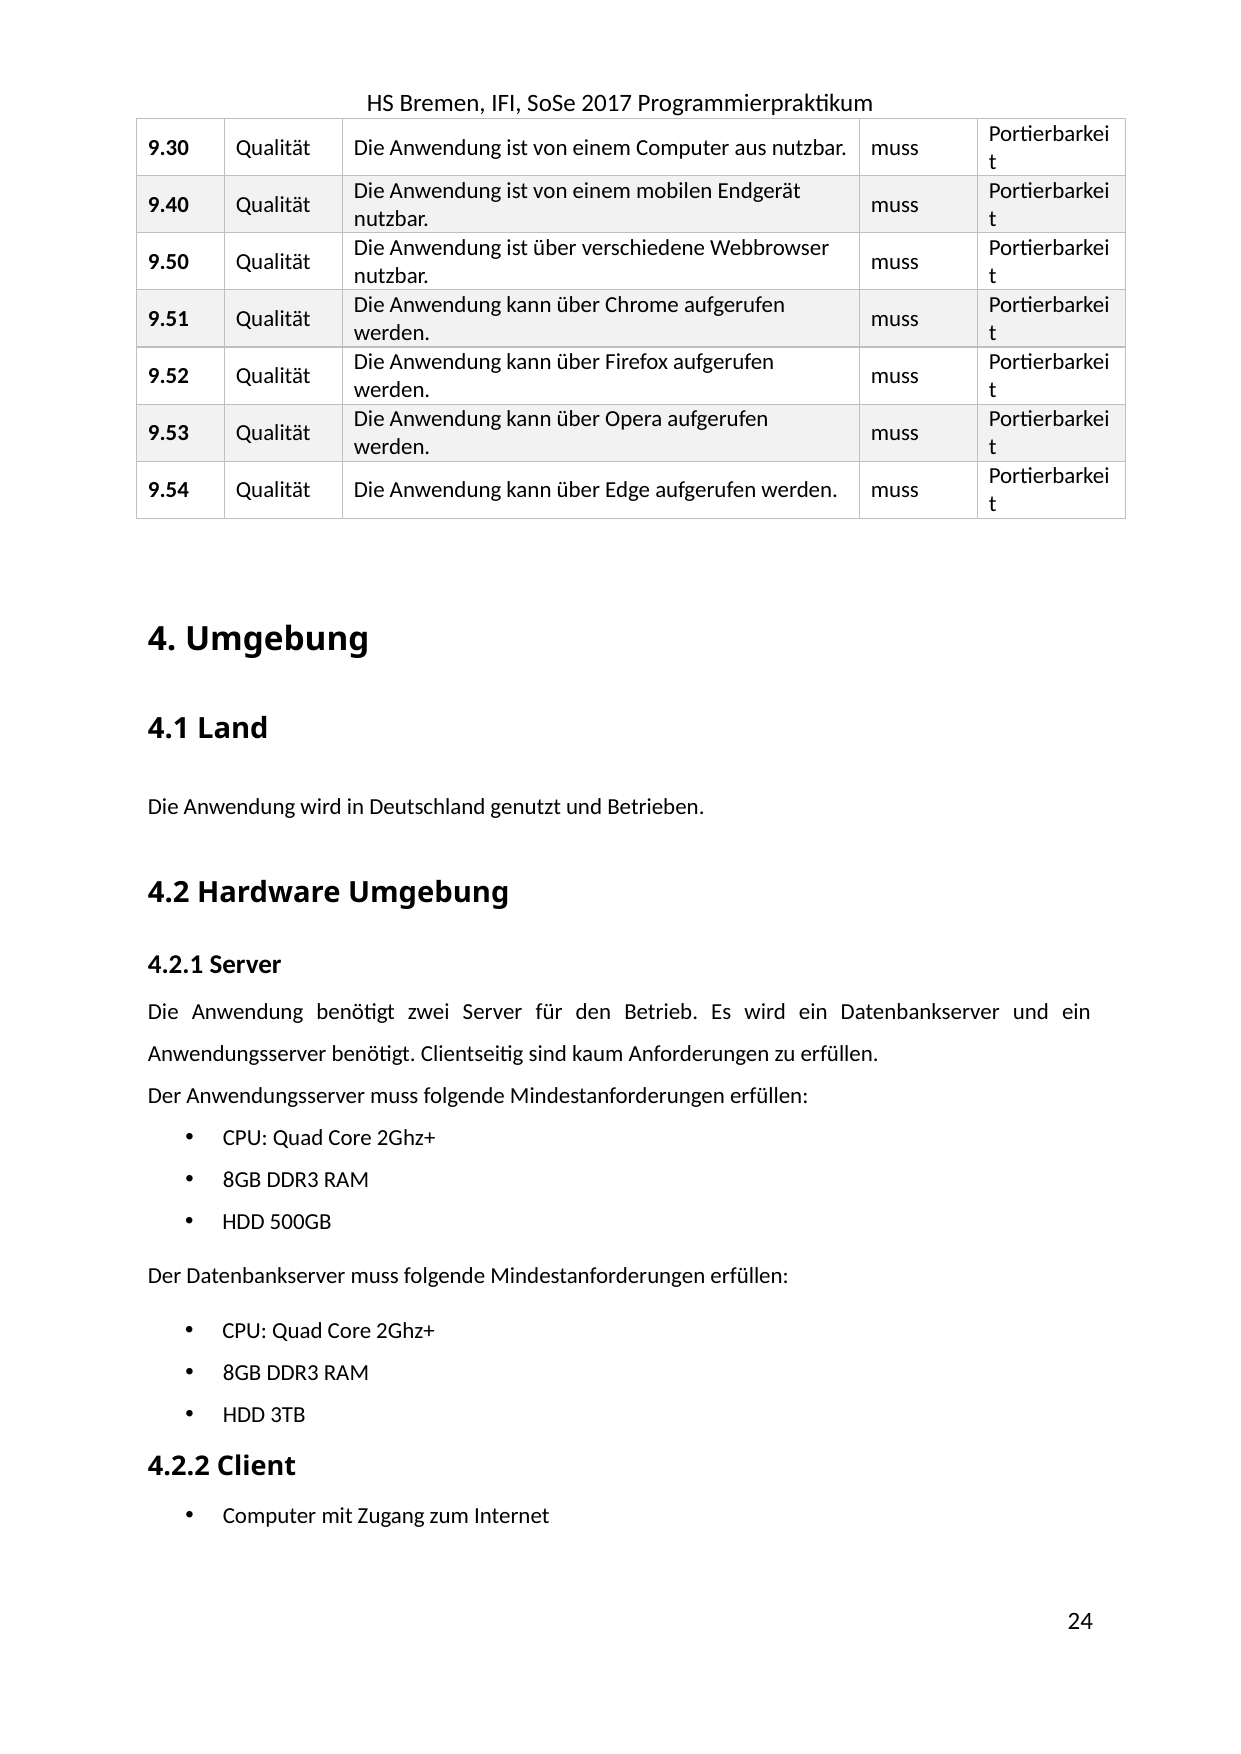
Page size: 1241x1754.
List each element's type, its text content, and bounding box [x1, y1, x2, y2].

text Die Anwendung wird in Deutschland genutzt und Betrieben. [148, 792, 1093, 820]
text Die Anwendung benötigt zwei Server für den Betrieb. Es wird ein Datenbankserver und ein Anwendungsserver benötigt. Clientseitig sind kaum Anforderungen zu erfüllen. [148, 997, 1093, 1067]
list 8GB DDR3 RAM [185, 1358, 1093, 1386]
table_cell Qualität [225, 176, 342, 232]
list 8GB DDR3 RAM [185, 1165, 1093, 1193]
table_cell muss [860, 462, 977, 518]
table_cell 9.50 [137, 233, 224, 289]
list Computer mit Zugang zum Internet [185, 1501, 1093, 1529]
table_cell 9.52 [137, 348, 224, 403]
table_cell Portierbarkeit [978, 405, 1125, 461]
table_cell Qualität [225, 348, 342, 403]
subtitle 4.2.1 Server [148, 948, 1093, 981]
list HDD 500GB [185, 1207, 1093, 1235]
list CPU: Quad Core 2Ghz+ [185, 1316, 1093, 1344]
table_cell Portierbarkeit [978, 348, 1125, 403]
table_cell Portierbarkeit [978, 462, 1125, 518]
list HDD 3TB [185, 1400, 1093, 1428]
text Der Anwendungsserver muss folgende Mindestanforderungen erfüllen: [148, 1081, 1093, 1109]
table_cell muss [860, 119, 977, 175]
table_cell Die Anwendung kann über Edge aufgerufen werden. [343, 462, 859, 518]
table_cell Die Anwendung kann über Opera aufgerufen werden. [343, 405, 859, 461]
text Der Datenbankserver muss folgende Mindestanforderungen erfüllen: [148, 1261, 1093, 1289]
table_cell Die Anwendung ist von einem mobilen Endgerät nutzbar. [343, 176, 859, 232]
table_cell Die Anwendung ist von einem Computer aus nutzbar. [343, 119, 859, 175]
table_cell Portierbarkeit [978, 290, 1125, 346]
table_cell Portierbarkeit [978, 176, 1125, 232]
table_cell muss [860, 176, 977, 232]
table_cell 9.30 [137, 119, 224, 175]
list CPU: Quad Core 2Ghz+ [185, 1123, 1093, 1151]
table_cell muss [860, 348, 977, 403]
subtitle 4.1 Land [148, 707, 1093, 747]
subtitle 4.2 Hardware Umgebung [148, 871, 1093, 911]
table_cell Qualität [225, 462, 342, 518]
table_cell 9.40 [137, 176, 224, 232]
subtitle 4. Umgebung [148, 614, 1093, 660]
table_cell muss [860, 290, 977, 346]
table_cell muss [860, 233, 977, 289]
table_cell 9.54 [137, 462, 224, 518]
table_cell Die Anwendung ist über verschiedene Webbrowser nutzbar. [343, 233, 859, 289]
table_cell Portierbarkeit [978, 119, 1125, 175]
table_cell Die Anwendung kann über Firefox aufgerufen werden. [343, 348, 859, 403]
table_cell Qualität [225, 233, 342, 289]
table_cell muss [860, 405, 977, 461]
table_cell 9.53 [137, 405, 224, 461]
table_cell Qualität [225, 119, 342, 175]
subtitle 4.2.2 Client [148, 1446, 1093, 1483]
table_cell 9.51 [137, 290, 224, 346]
table_cell Qualität [225, 405, 342, 461]
table_cell Portierbarkeit [978, 233, 1125, 289]
table_cell Qualität [225, 290, 342, 346]
table_cell Die Anwendung kann über Chrome aufgerufen werden. [343, 290, 859, 346]
